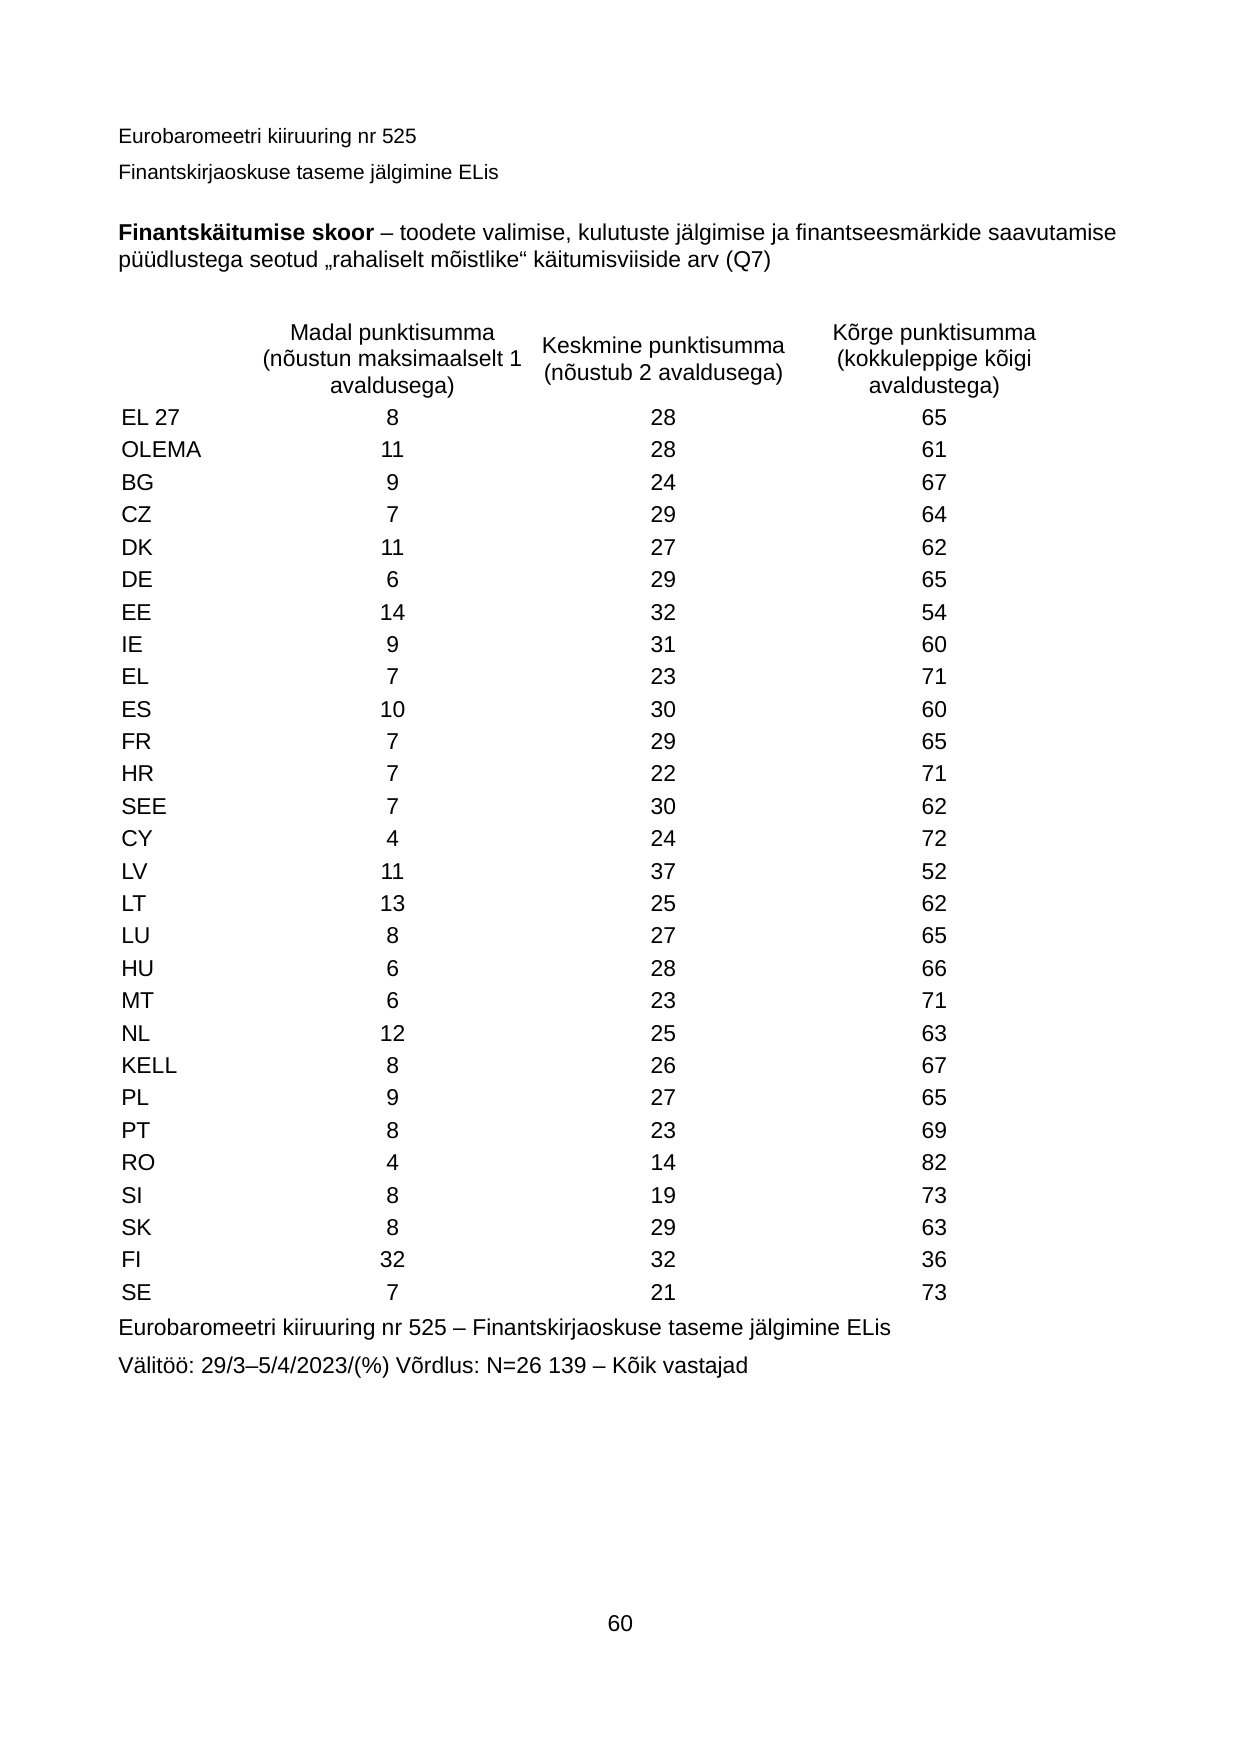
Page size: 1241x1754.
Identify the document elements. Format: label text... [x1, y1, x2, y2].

table_cell CY [118, 822, 257, 854]
table_cell 29 [528, 498, 799, 531]
table_cell 61 [799, 434, 1069, 466]
table_cell 64 [799, 498, 1069, 531]
table_cell 24 [528, 466, 799, 498]
text Välitöö: 29/3–5/4/2023/(%) Võrdlus: N=26 139 – Kõik vastajad [118, 1352, 1122, 1379]
table_cell 66 [799, 952, 1069, 984]
table_cell 8 [257, 1179, 528, 1211]
table_cell FR [118, 725, 257, 757]
table_cell 7 [257, 1276, 528, 1308]
table_cell SE [118, 1276, 257, 1308]
table_cell 71 [799, 660, 1069, 693]
table_cell 73 [799, 1179, 1069, 1211]
table_cell 6 [257, 563, 528, 595]
table_cell OLEMA [118, 434, 257, 466]
table_cell 27 [528, 1081, 799, 1114]
table_cell 71 [799, 758, 1069, 790]
table_cell SK [118, 1211, 257, 1243]
table_cell 29 [528, 1211, 799, 1243]
table_cell 32 [257, 1243, 528, 1276]
table_cell 54 [799, 595, 1069, 628]
table_cell ES [118, 693, 257, 725]
table_cell FI [118, 1243, 257, 1276]
table_cell 29 [528, 563, 799, 595]
table_cell 9 [257, 1081, 528, 1114]
table_cell 4 [257, 1146, 528, 1178]
table_header [118, 316, 257, 401]
table_cell 32 [528, 595, 799, 628]
table_cell 14 [257, 595, 528, 628]
table_cell 63 [799, 1211, 1069, 1243]
table_cell 27 [528, 531, 799, 563]
table_cell CZ [118, 498, 257, 531]
table_cell 14 [528, 1146, 799, 1178]
table_cell SEE [118, 790, 257, 822]
table_cell 8 [257, 401, 528, 433]
table_cell MT [118, 984, 257, 1017]
table_cell 72 [799, 822, 1069, 854]
table_cell DK [118, 531, 257, 563]
table_cell 65 [799, 1081, 1069, 1114]
table_cell 23 [528, 984, 799, 1017]
table_cell 37 [528, 855, 799, 887]
table_cell LV [118, 855, 257, 887]
table_cell EL 27 [118, 401, 257, 433]
table_cell 9 [257, 466, 528, 498]
table_cell 13 [257, 887, 528, 919]
table_cell 24 [528, 822, 799, 854]
table_header Keskmine punktisumma (nõustub 2 avaldusega) [528, 316, 799, 401]
table_cell 7 [257, 758, 528, 790]
table_cell 63 [799, 1017, 1069, 1049]
table_cell 65 [799, 563, 1069, 595]
table_cell HR [118, 758, 257, 790]
table_cell 6 [257, 952, 528, 984]
table_cell 7 [257, 725, 528, 757]
table_cell 62 [799, 790, 1069, 822]
table_cell 6 [257, 984, 528, 1017]
table_cell LT [118, 887, 257, 919]
table_cell EE [118, 595, 257, 628]
table_cell 67 [799, 466, 1069, 498]
table_cell 69 [799, 1114, 1069, 1146]
table_cell 12 [257, 1017, 528, 1049]
table_cell 7 [257, 790, 528, 822]
table_cell 7 [257, 498, 528, 531]
table_cell 29 [528, 725, 799, 757]
table_cell 21 [528, 1276, 799, 1308]
table_cell 67 [799, 1049, 1069, 1081]
table_cell 28 [528, 434, 799, 466]
table_cell 8 [257, 1049, 528, 1081]
table_cell 62 [799, 531, 1069, 563]
table_cell NL [118, 1017, 257, 1049]
table_cell 65 [799, 725, 1069, 757]
table_cell RO [118, 1146, 257, 1178]
table_cell 60 [799, 628, 1069, 660]
table_cell 23 [528, 1114, 799, 1146]
table_cell 82 [799, 1146, 1069, 1178]
table_cell DE [118, 563, 257, 595]
table_cell SI [118, 1179, 257, 1211]
table_cell 8 [257, 1114, 528, 1146]
table_cell 26 [528, 1049, 799, 1081]
table_cell 9 [257, 628, 528, 660]
table_cell 4 [257, 822, 528, 854]
table_cell 65 [799, 401, 1069, 433]
table_cell 19 [528, 1179, 799, 1211]
table_cell 31 [528, 628, 799, 660]
table_cell 11 [257, 855, 528, 887]
table_cell BG [118, 466, 257, 498]
table_cell 11 [257, 434, 528, 466]
table_cell 8 [257, 1211, 528, 1243]
table_cell 62 [799, 887, 1069, 919]
table_cell HU [118, 952, 257, 984]
table_cell 52 [799, 855, 1069, 887]
text Eurobaromeetri kiiruuring nr 525 – Finantskirjaoskuse taseme jälgimine ELis [118, 1314, 1122, 1340]
table_cell 8 [257, 919, 528, 952]
table_cell 11 [257, 531, 528, 563]
table_header Madal punktisumma (nõustun maksimaalselt 1 avaldusega) [257, 316, 528, 401]
table_cell 23 [528, 660, 799, 693]
table_cell EL [118, 660, 257, 693]
table_cell 30 [528, 790, 799, 822]
table_cell IE [118, 628, 257, 660]
table_cell KELL [118, 1049, 257, 1081]
table_cell 36 [799, 1243, 1069, 1276]
table_cell 25 [528, 887, 799, 919]
table_cell 25 [528, 1017, 799, 1049]
table_cell 27 [528, 919, 799, 952]
text Finantskäitumise skoor – toodete valimise, kulutuste jälgimise ja finantseesmärkide saavutamise püüdlustega seotud „rahaliselt mõistlike“ käitumisviiside arv (Q7) [118, 219, 1122, 272]
table_cell 10 [257, 693, 528, 725]
table_cell LU [118, 919, 257, 952]
table_cell 32 [528, 1243, 799, 1276]
table_cell 28 [528, 401, 799, 433]
table_header Kõrge punktisumma (kokkuleppige kõigi avaldustega) [799, 316, 1069, 401]
table_cell PT [118, 1114, 257, 1146]
table_cell 28 [528, 952, 799, 984]
table_cell 71 [799, 984, 1069, 1017]
table_cell 22 [528, 758, 799, 790]
table_cell 7 [257, 660, 528, 693]
table_cell 60 [799, 693, 1069, 725]
table_cell 30 [528, 693, 799, 725]
table_cell 73 [799, 1276, 1069, 1308]
table_cell 65 [799, 919, 1069, 952]
table_cell PL [118, 1081, 257, 1114]
